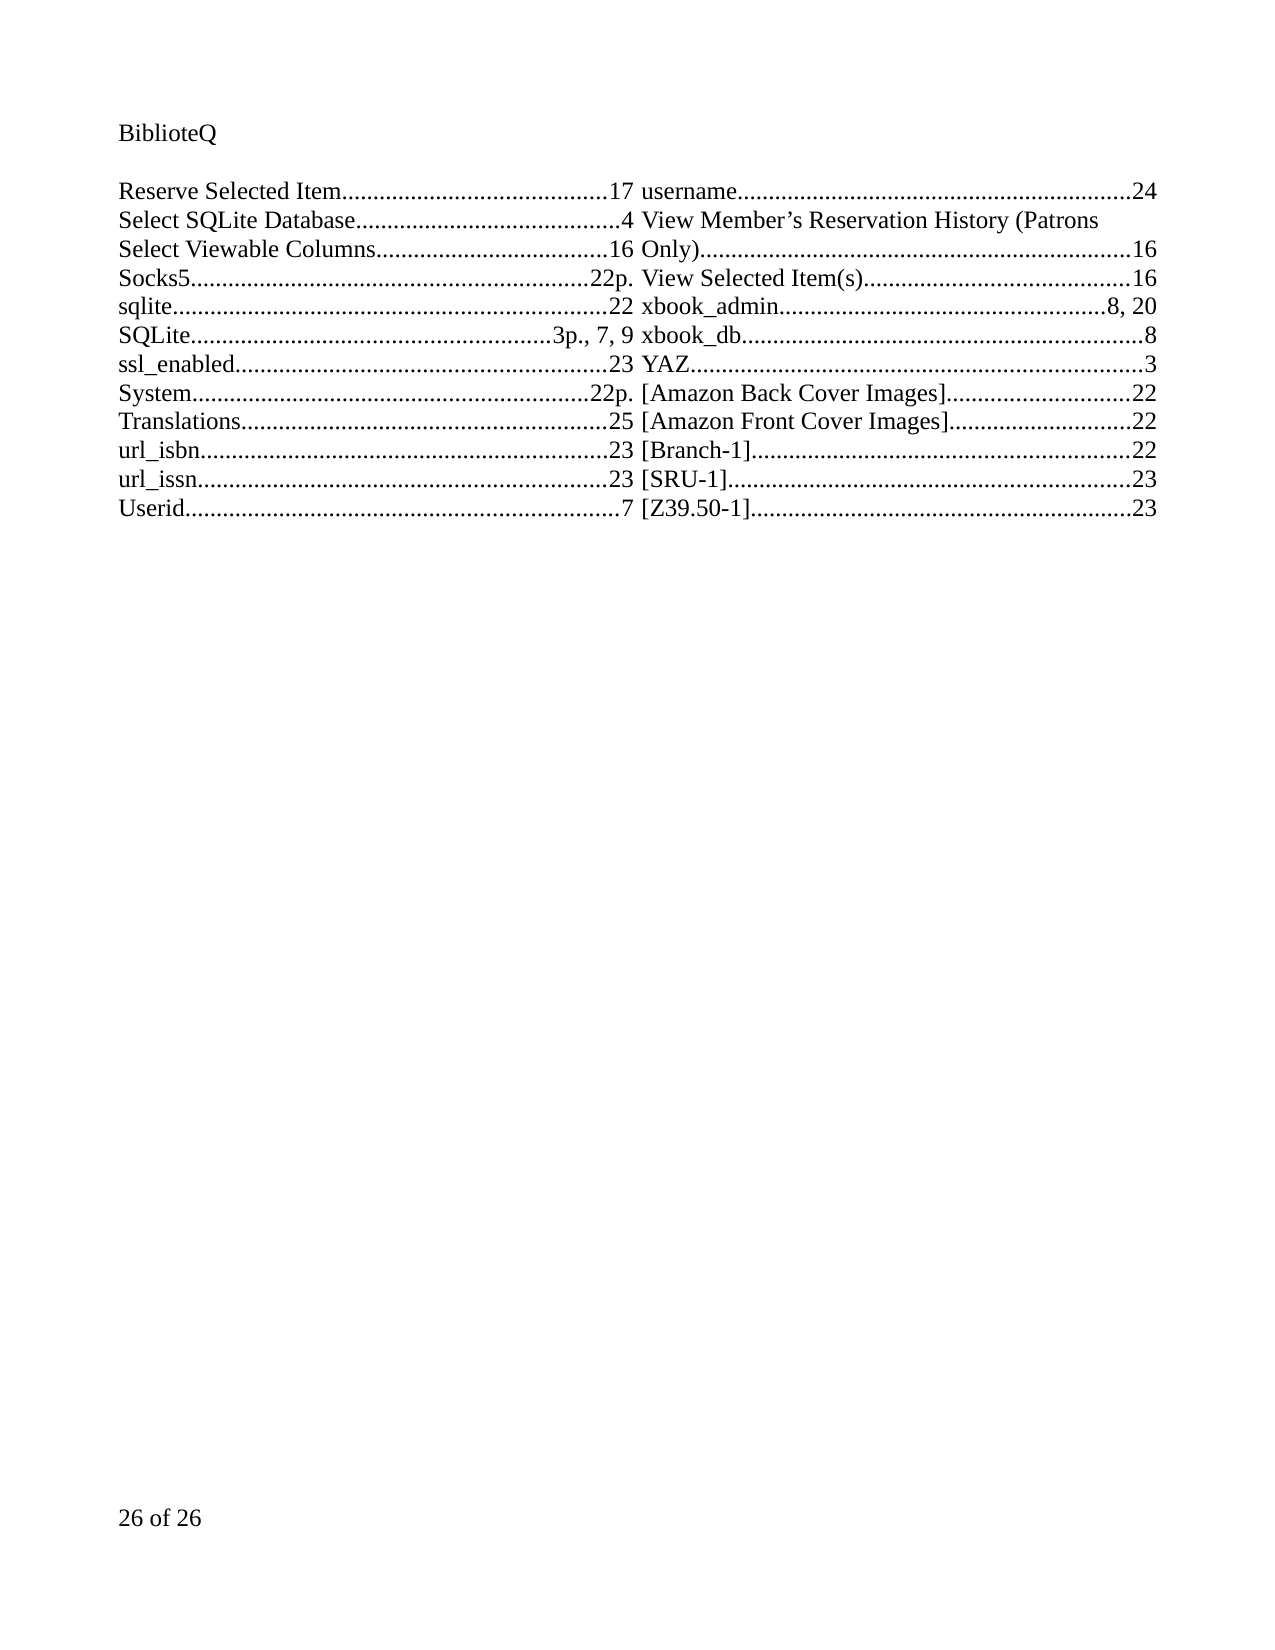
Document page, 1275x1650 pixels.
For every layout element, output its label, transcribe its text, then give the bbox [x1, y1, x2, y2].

text xbook_db 8 [641, 320, 1157, 349]
text [Amazon Front Cover Images] 22 [641, 406, 1157, 435]
text sqlite 22 [118, 291, 634, 320]
text xbook_admin 8, 20 [641, 291, 1157, 320]
text SQLite 3p., 7, 9 [118, 320, 634, 349]
text [Z39.50-1] 23 [641, 493, 1157, 521]
text Reserve Selected Item 17 [118, 176, 634, 205]
text System 22p. [118, 378, 634, 406]
text [Amazon Back Cover Images] 22 [641, 378, 1157, 406]
text View Member’s Reservation History (Patrons Only) 16 [641, 205, 1157, 263]
text Select SQLite Database 4 [118, 205, 634, 234]
text ssl_enabled 23 [118, 349, 634, 378]
text url_issn 23 [118, 464, 634, 493]
text Userid 7 [118, 493, 634, 521]
text url_isbn 23 [118, 435, 634, 464]
text [Branch-1] 22 [641, 435, 1157, 464]
text View Selected Item(s) 16 [641, 263, 1157, 291]
text YAZ 3 [641, 349, 1157, 378]
text Socks5 22p. [118, 263, 634, 291]
text username 24 [641, 176, 1157, 205]
text [SRU-1] 23 [641, 464, 1157, 493]
text Select Viewable Columns 16 [118, 234, 634, 263]
text Translations 25 [118, 406, 634, 435]
